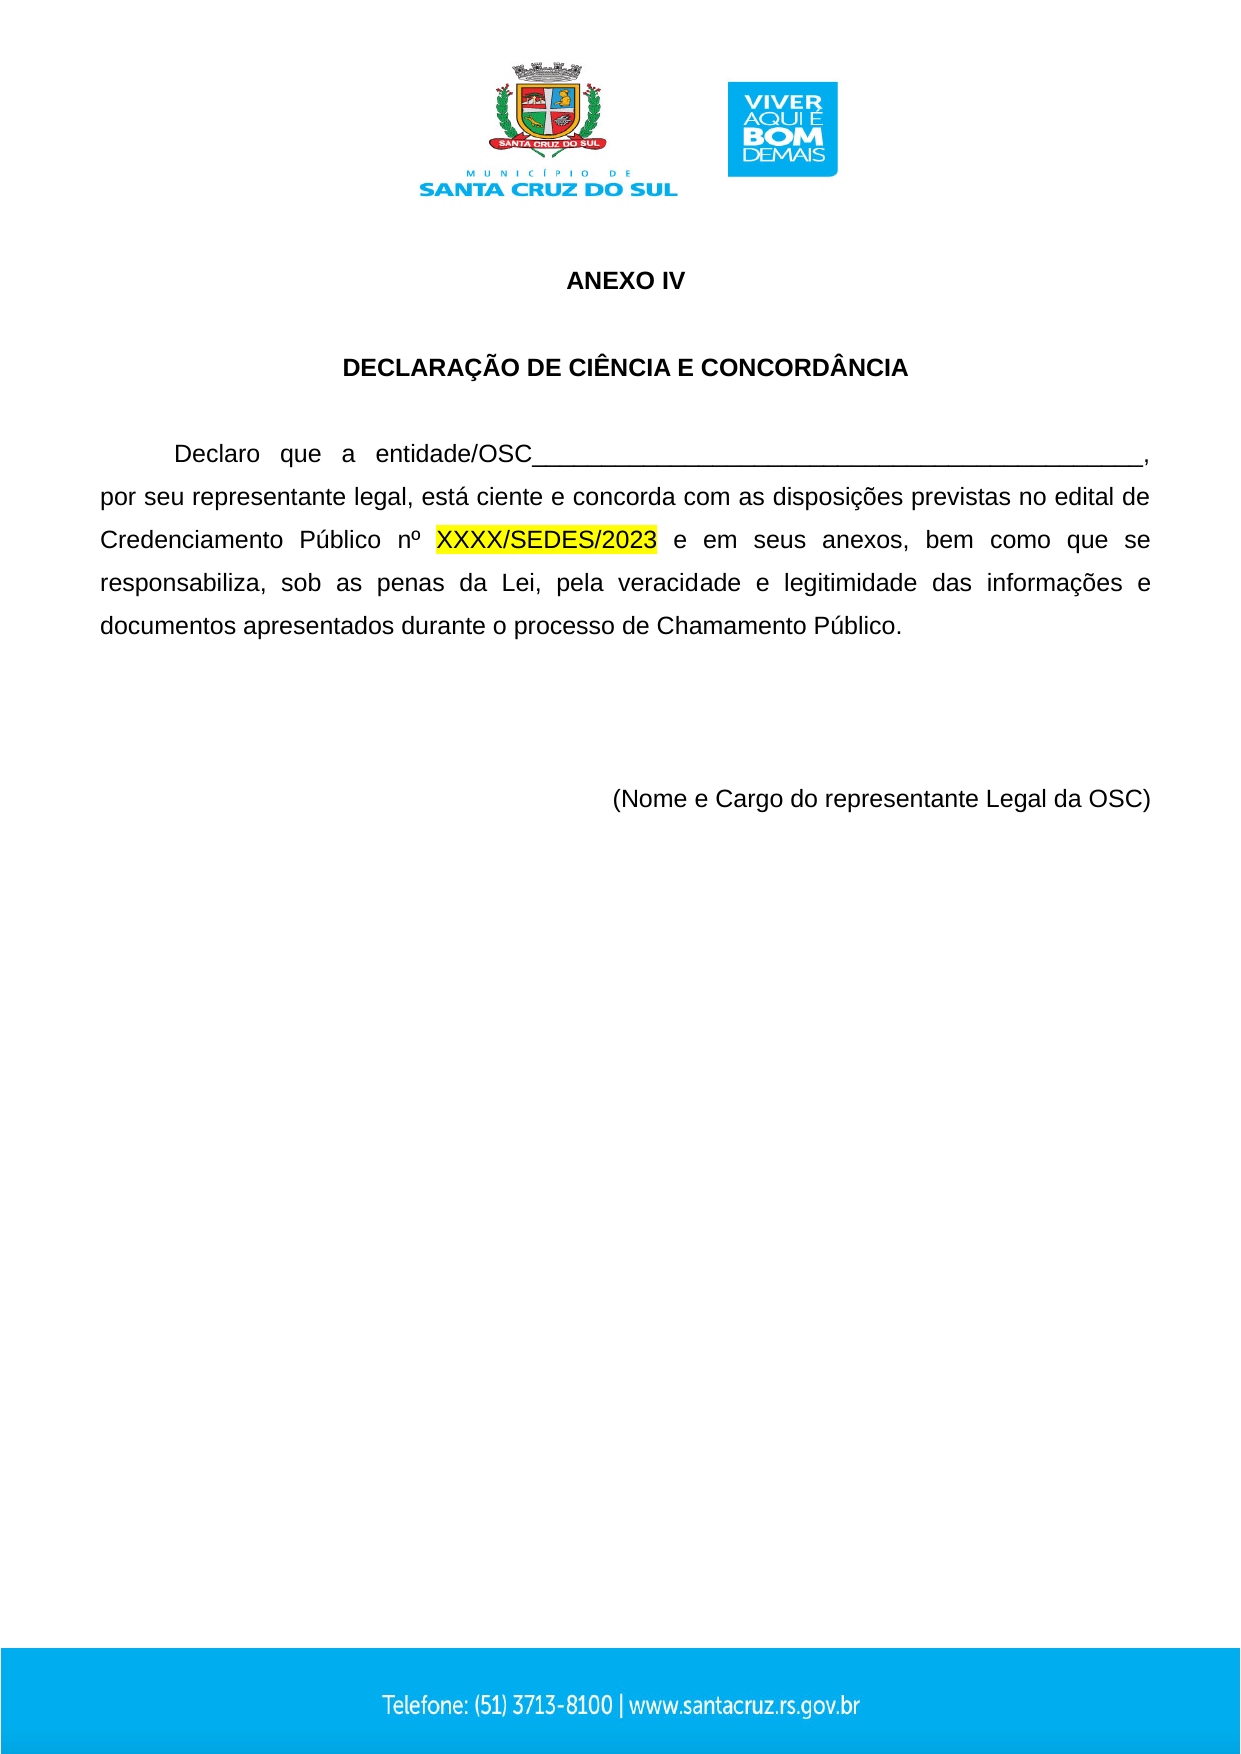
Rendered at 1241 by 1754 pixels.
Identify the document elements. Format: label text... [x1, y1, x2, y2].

picture [410, 56, 849, 202]
picture [442, 1701, 450, 1713]
picture [482, 1696, 489, 1704]
text DECLARAÇÃO DE CIÊNCIA E CONCORDÂNCIA [100, 352, 1152, 381]
picture [482, 1705, 490, 1714]
picture [781, 1701, 786, 1713]
picture [493, 1696, 501, 1713]
picture [568, 1696, 576, 1702]
picture [514, 1704, 522, 1714]
picture [788, 1701, 795, 1712]
picture [672, 1704, 677, 1713]
text ANEXO IV [100, 266, 1152, 295]
text Declaro que a entidade/OSC____________________________________________, por seu representante legal, está ciente e concorda com as disposições previstas no edital de Credenciamento Público nº XXXX/SEDES/2023 e em seus anexos, bem como que se responsabiliza, sob as penas da Lei, pela veracidade e legitimidade das informações e documentos apresentados durante o processo de Chamamento Público. [100, 439, 1152, 640]
picture [802, 1701, 810, 1712]
picture [383, 1696, 394, 1713]
picture [665, 1701, 672, 1713]
picture [410, 1704, 419, 1713]
picture [725, 1701, 735, 1713]
text (Nome e Cargo do representante Legal da OSC) [100, 784, 1152, 812]
picture [696, 1701, 701, 1713]
picture [746, 1701, 762, 1713]
picture [842, 1696, 851, 1713]
picture [709, 1701, 714, 1713]
picture [589, 1696, 598, 1710]
picture [579, 1696, 586, 1713]
picture [394, 1701, 403, 1710]
picture [602, 1696, 611, 1714]
